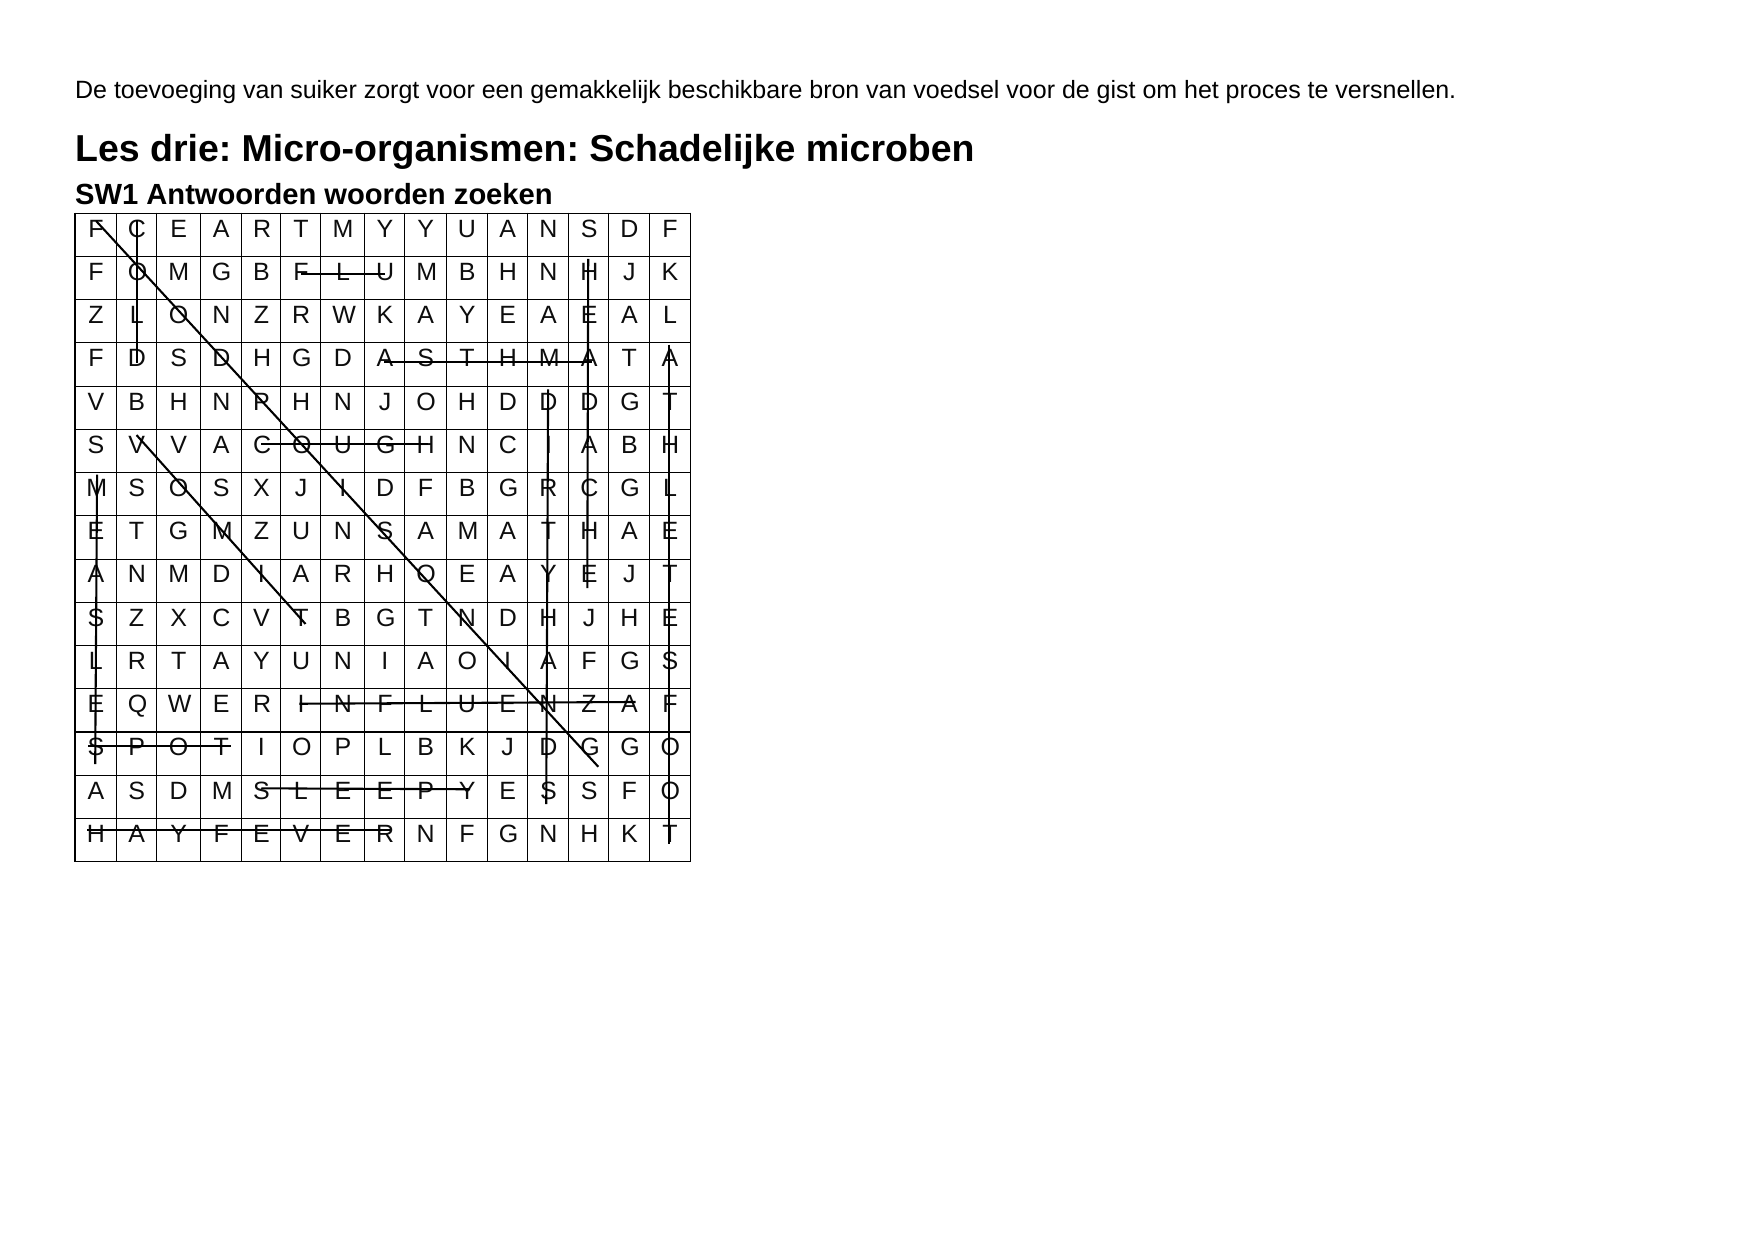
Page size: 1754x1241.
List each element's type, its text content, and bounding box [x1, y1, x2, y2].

table_cell A [201, 430, 241, 472]
table_cell Z [76, 300, 116, 342]
table_cell L [97, 646, 116, 688]
table_cell E [321, 776, 364, 787]
table_cell D [528, 733, 545, 774]
table_cell I [549, 430, 568, 472]
table_cell A [569, 363, 586, 386]
table_header T [281, 214, 320, 256]
table_cell V [242, 603, 280, 645]
table_cell O [670, 740, 676, 753]
table_cell D [569, 387, 586, 429]
table_cell A [609, 516, 649, 558]
table_cell M [157, 560, 200, 602]
table_cell G [488, 819, 527, 861]
table_cell G [609, 387, 649, 429]
table_cell E [365, 790, 404, 818]
table_cell M [528, 363, 568, 386]
table_cell V [76, 387, 116, 429]
table_cell U [365, 257, 404, 299]
table_cell R [117, 646, 156, 688]
table_cell N [528, 819, 568, 861]
table_cell N [321, 516, 364, 558]
table_cell P [117, 733, 156, 745]
table_header Y [405, 214, 446, 256]
table_cell D [201, 560, 241, 602]
table_cell N [201, 300, 241, 342]
table_cell N [201, 387, 241, 429]
table_cell N [528, 257, 568, 299]
table_cell T [650, 819, 690, 861]
table_cell L [365, 733, 404, 774]
table_cell I [365, 646, 404, 688]
table_cell F [365, 705, 404, 731]
table_cell O [670, 733, 690, 774]
table_cell E [76, 516, 95, 558]
table_cell H [242, 343, 280, 386]
table_cell P [117, 747, 156, 774]
table_cell O [650, 733, 668, 774]
table_cell R [321, 560, 364, 602]
table_cell U [447, 689, 487, 701]
table_cell D [157, 776, 200, 818]
table_cell V [297, 831, 303, 839]
table_cell L [281, 776, 320, 787]
table_cell D [488, 603, 527, 645]
table_cell O [157, 747, 200, 774]
table_cell T [549, 516, 568, 558]
table_cell E [488, 776, 527, 818]
table_cell G [201, 257, 241, 299]
table_cell H [365, 560, 404, 602]
table_cell S [117, 776, 156, 818]
table_cell V [281, 831, 320, 861]
table_cell F [650, 689, 668, 731]
table_cell E [569, 560, 608, 602]
table_header F [76, 214, 116, 256]
table_cell F [201, 831, 241, 861]
table_header R [242, 214, 280, 256]
table_cell G [365, 430, 404, 443]
table_cell H [488, 363, 527, 386]
table_cell S [76, 733, 116, 774]
table_cell O [117, 257, 136, 299]
table_cell N [321, 387, 364, 429]
table_cell B [447, 473, 487, 515]
table_cell A [405, 516, 446, 558]
table_cell A [365, 343, 404, 386]
table_cell E [242, 819, 280, 829]
table_cell D [321, 343, 364, 386]
table_cell D [589, 387, 608, 429]
table_cell F [365, 689, 404, 702]
table_cell Y [528, 560, 546, 602]
table_cell L [321, 275, 364, 299]
table_cell E [670, 603, 690, 645]
table_cell F [670, 689, 690, 731]
table_cell T [281, 603, 320, 645]
table_cell W [157, 689, 200, 731]
table_cell E [201, 689, 241, 731]
table_cell N [447, 605, 483, 645]
table_cell S [242, 776, 280, 818]
table_cell V [157, 430, 200, 472]
table_cell I [242, 560, 280, 602]
table_header A [201, 214, 241, 256]
table_cell A [76, 776, 116, 818]
table_cell T [650, 387, 668, 429]
table_cell A [589, 430, 608, 472]
table_cell S [201, 473, 241, 515]
table_cell A [201, 646, 241, 688]
table_cell O [650, 776, 668, 818]
table_cell B [405, 733, 446, 774]
table_cell I [281, 689, 320, 731]
text De toevoeging van suiker zorgt voor een gemakkelijk beschikbare bron van voedsel voor de gist om het proces te versnellen. [75, 75, 1679, 104]
table_cell S [670, 646, 690, 688]
table_cell U [321, 445, 364, 472]
table_cell O [157, 300, 200, 342]
table_header C [117, 214, 156, 256]
table_cell J [488, 733, 527, 774]
table_cell X [157, 603, 200, 645]
table_cell G [609, 646, 649, 688]
table_cell D [488, 387, 527, 429]
table_cell V [117, 430, 156, 472]
table_cell O [670, 776, 690, 818]
table_cell H [589, 516, 608, 558]
table_cell H [528, 603, 546, 645]
table_cell G [609, 733, 649, 774]
table_cell P [321, 733, 364, 774]
table_cell O [281, 430, 294, 443]
table_cell A [76, 560, 95, 602]
table_cell A [650, 343, 690, 386]
table_cell D [548, 740, 553, 753]
table_cell O [296, 445, 305, 451]
table_cell G [380, 445, 391, 451]
table_cell A [609, 300, 649, 342]
table_cell H [569, 257, 608, 299]
table_cell O [420, 566, 432, 580]
table_cell I [528, 430, 546, 472]
table_cell H [157, 387, 200, 429]
table_cell N [548, 689, 568, 701]
table_cell Z [242, 516, 280, 558]
table_cell A [117, 819, 156, 829]
subtitle Les drie: Micro-organismen: Schadelijke microben [75, 127, 1679, 170]
table_cell F [76, 257, 116, 299]
table_cell H [569, 819, 608, 861]
table_cell B [242, 257, 280, 299]
table_cell N [548, 704, 568, 731]
table_cell L [405, 705, 446, 731]
table_cell E [76, 689, 94, 731]
table_cell S [157, 343, 200, 386]
table_cell U [321, 430, 364, 443]
table_cell G [365, 445, 404, 472]
table_cell E [650, 516, 668, 558]
table_cell I [321, 473, 364, 515]
table_cell S [405, 363, 446, 386]
table_cell C [242, 430, 280, 472]
table_cell A [405, 646, 446, 688]
table_cell Q [117, 689, 156, 731]
table_cell H [488, 257, 527, 299]
table_cell L [76, 646, 94, 688]
table_cell R [242, 689, 280, 731]
table_cell T [447, 343, 487, 361]
table_cell O [405, 387, 446, 429]
table_cell F [569, 646, 608, 688]
table_cell O [172, 747, 184, 753]
table_cell A [117, 831, 156, 861]
table_cell I [490, 646, 527, 686]
table_cell N [447, 430, 487, 472]
table_cell A [281, 560, 320, 602]
table_cell U [281, 516, 320, 558]
table_cell S [365, 516, 403, 558]
table_cell K [447, 733, 487, 774]
table_cell T [201, 733, 241, 774]
table_cell O [138, 276, 156, 299]
table_cell H [569, 516, 586, 558]
table_cell H [76, 819, 116, 861]
table_cell Y [447, 776, 487, 818]
table_cell O [299, 437, 308, 443]
table_cell A [528, 300, 568, 342]
table_cell L [405, 689, 446, 702]
table_cell C [589, 473, 608, 515]
table_cell Y [157, 819, 200, 829]
table_cell O [138, 257, 156, 283]
table_header N [528, 214, 568, 256]
table_cell N [450, 603, 487, 643]
table_cell M [528, 343, 568, 361]
table_cell P [132, 740, 141, 745]
table_cell L [321, 257, 364, 273]
table_cell Z [117, 603, 156, 645]
table_cell E [590, 300, 608, 342]
table_cell M [447, 516, 487, 558]
table_cell E [670, 516, 690, 558]
table_cell O [447, 646, 487, 688]
table_cell J [609, 560, 649, 602]
table_cell O [664, 740, 668, 753]
table_cell R [549, 473, 568, 515]
table_cell W [321, 300, 364, 342]
table_cell T [447, 363, 487, 386]
table_cell S [76, 430, 116, 472]
table_cell D [201, 343, 241, 386]
table_cell H [447, 387, 487, 429]
table_cell E [569, 300, 587, 342]
table_cell N [321, 689, 364, 702]
table_header A [488, 214, 527, 256]
table_cell M [201, 776, 241, 818]
table_header M [321, 214, 364, 256]
table_cell B [321, 603, 364, 645]
table_cell T [117, 516, 156, 558]
table_cell Z [569, 689, 608, 701]
table_cell N [405, 819, 446, 861]
table_cell R [281, 300, 320, 342]
table_cell S [370, 516, 404, 552]
table_cell A [488, 560, 527, 602]
table_cell P [405, 791, 446, 818]
table_cell O [405, 560, 444, 602]
table_header S [569, 214, 608, 256]
table_cell G [281, 343, 320, 386]
table_cell S [405, 343, 446, 361]
table_cell A [609, 689, 649, 731]
table_cell O [309, 445, 320, 461]
table_cell L [670, 473, 690, 515]
table_cell T [670, 560, 690, 602]
table_cell E [321, 831, 364, 861]
table_cell O [411, 560, 446, 598]
table_cell O [131, 265, 136, 278]
table_cell E [365, 776, 404, 787]
table_cell N [530, 689, 545, 701]
table_cell D [365, 473, 404, 515]
table_cell H [488, 343, 527, 361]
table_cell D [117, 343, 156, 386]
table_cell O [157, 473, 200, 515]
table_cell M [157, 257, 200, 299]
table_cell O [281, 733, 320, 774]
table_cell P [405, 776, 446, 788]
table_cell T [405, 603, 446, 645]
table_cell O [664, 784, 668, 797]
table_cell Y [157, 831, 200, 861]
table_cell J [365, 387, 404, 429]
table_cell O [291, 430, 320, 443]
table_cell T [670, 387, 690, 429]
table_cell B [117, 387, 156, 429]
table_cell E [242, 831, 280, 861]
table_cell P [242, 387, 280, 429]
table_cell H [650, 430, 668, 472]
table_cell V [281, 819, 320, 829]
table_cell R [365, 819, 404, 861]
table_cell U [461, 704, 471, 710]
table_cell H [549, 603, 568, 645]
table_cell G [488, 473, 527, 515]
table_cell J [281, 473, 320, 515]
table_cell F [609, 776, 649, 818]
table_cell L [117, 300, 136, 342]
table_cell J [569, 603, 608, 645]
table_cell E [488, 300, 527, 342]
table_cell G [157, 516, 200, 558]
table_cell E [488, 704, 527, 731]
table_cell A [569, 343, 586, 361]
table_cell N [117, 560, 156, 602]
table_cell U [281, 646, 320, 688]
table_cell O [281, 445, 320, 472]
table_cell R [528, 473, 546, 515]
table_cell N [321, 705, 364, 731]
table_header E [157, 214, 200, 256]
table_cell N [548, 715, 563, 731]
table_cell N [528, 704, 545, 731]
table_cell L [650, 300, 690, 342]
table_cell A [98, 560, 116, 602]
table_cell E [447, 560, 487, 602]
table_cell G [609, 473, 649, 515]
table_cell A [589, 343, 608, 386]
table_cell Y [447, 300, 487, 342]
table_cell A [528, 646, 545, 688]
table_cell K [609, 819, 649, 861]
table_cell Y [242, 646, 280, 688]
table_header D [609, 214, 649, 256]
table_cell G [569, 733, 608, 774]
table_cell M [405, 257, 446, 299]
table_cell F [201, 819, 241, 829]
table_cell F [447, 819, 487, 861]
table_cell D [548, 733, 568, 774]
table_cell H [405, 430, 446, 472]
table_cell O [670, 784, 676, 797]
table_header F [650, 214, 690, 256]
table_cell C [569, 473, 586, 515]
table_cell A [488, 516, 527, 558]
table_cell D [589, 395, 594, 408]
table_cell E [321, 790, 364, 818]
table_cell U [447, 704, 487, 731]
table_cell T [157, 646, 200, 688]
table_cell T [528, 516, 546, 558]
table_cell O [172, 739, 184, 745]
table_cell T [650, 560, 668, 602]
table_cell H [281, 387, 320, 429]
table_cell S [528, 776, 568, 818]
table_cell H [609, 603, 649, 645]
table_cell X [242, 473, 280, 515]
table_cell M [201, 516, 241, 558]
table_cell U [337, 445, 347, 451]
table_cell N [321, 646, 364, 688]
table_cell E [97, 689, 116, 731]
table_cell B [609, 430, 649, 472]
table_cell S [76, 603, 95, 645]
table_cell S [569, 776, 608, 818]
table_cell D [528, 387, 568, 429]
table_cell F [281, 257, 320, 299]
table_cell S [98, 603, 116, 645]
table_cell I [488, 650, 523, 688]
table_cell E [98, 516, 116, 558]
table_cell O [157, 733, 200, 745]
table_cell F [405, 473, 446, 515]
table_cell I [242, 733, 280, 774]
table_cell Z [569, 704, 608, 731]
table_cell J [609, 257, 649, 299]
table_cell B [447, 257, 487, 299]
table_cell E [321, 819, 364, 829]
table_cell K [365, 300, 404, 342]
table_header U [447, 214, 487, 256]
table_cell E [650, 603, 668, 645]
table_cell C [488, 430, 527, 472]
table_cell E [488, 689, 527, 701]
table_cell K [650, 257, 690, 299]
table_cell C [201, 603, 241, 645]
table_cell L [138, 300, 156, 342]
table_cell S [650, 646, 668, 688]
table_cell H [670, 430, 690, 472]
subtitle SW1 Antwoorden woorden zoeken [75, 177, 1679, 210]
table_cell A [548, 646, 568, 688]
table_cell A [405, 300, 446, 342]
table_cell T [609, 343, 649, 386]
table_cell F [76, 343, 116, 386]
table_cell M [76, 473, 116, 515]
table_cell L [281, 790, 320, 818]
table_cell Y [549, 560, 568, 602]
table_cell G [365, 603, 404, 645]
table_cell N [528, 693, 535, 701]
table_cell L [650, 473, 668, 515]
table_cell S [117, 473, 156, 515]
table_cell A [569, 430, 586, 472]
table_header Y [365, 214, 404, 256]
table_cell Z [242, 300, 280, 342]
